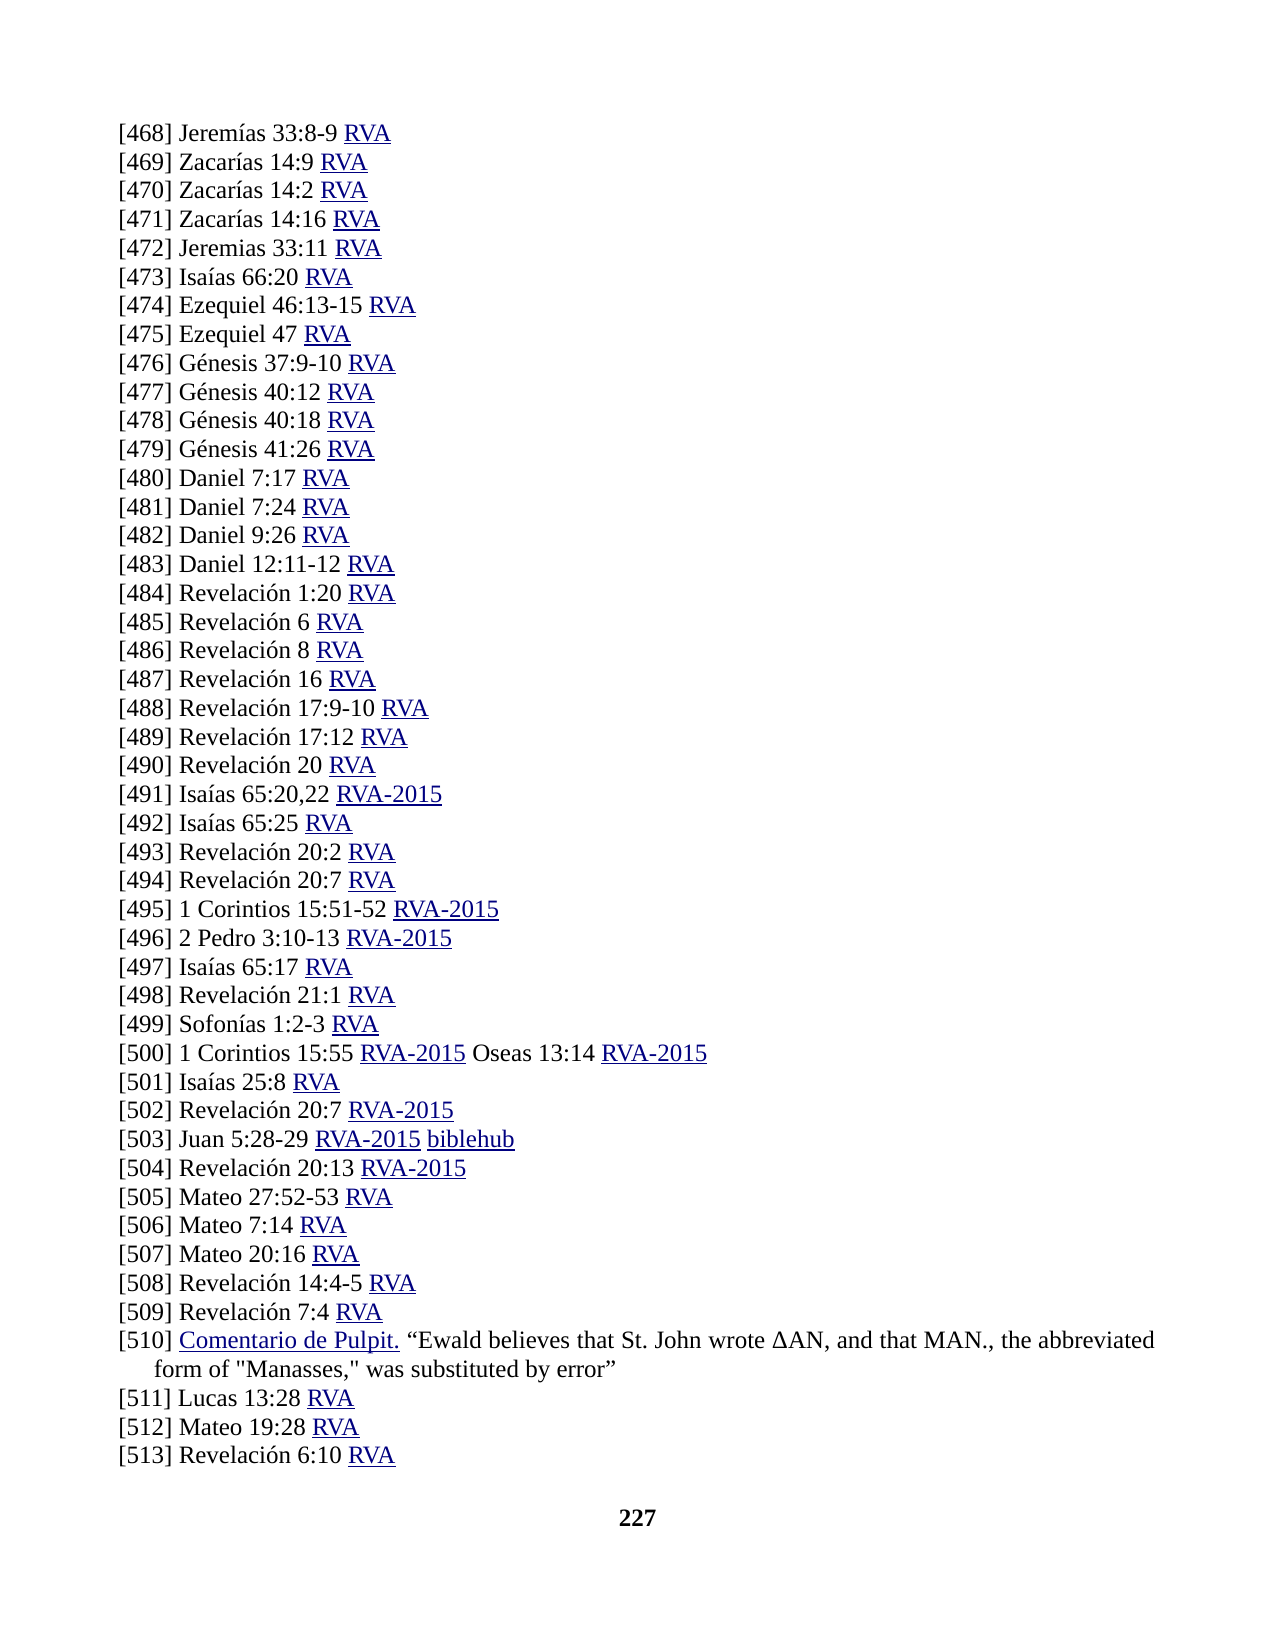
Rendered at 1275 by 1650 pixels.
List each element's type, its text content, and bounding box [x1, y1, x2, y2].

text Daniel 7:17 RVA [118, 463, 1157, 492]
text Zacarías 14:9 RVA [118, 147, 1157, 176]
text Zacarías 14:16 RVA [118, 204, 1157, 233]
text Isaías 65:25 RVA [118, 808, 1157, 837]
text Revelación 6:10 RVA [118, 1441, 1157, 1469]
text Génesis 40:18 RVA [118, 406, 1157, 434]
text Daniel 12:11-12 RVA [118, 549, 1157, 578]
text Revelación 21:1 RVA [118, 981, 1157, 1009]
text Revelación 7:4 RVA [118, 1297, 1157, 1326]
text Jeremías 33:8-9 RVA [118, 118, 1157, 147]
text Revelación 14:4-5 RVA [118, 1268, 1157, 1297]
text Revelación 20:2 RVA [118, 837, 1157, 866]
text Revelación 20:13 RVA-2015 [118, 1153, 1157, 1182]
text Mateo 27:52-53 RVA [118, 1182, 1157, 1211]
text Zacarías 14:2 RVA [118, 176, 1157, 204]
text Revelación 1:20 RVA [118, 578, 1157, 607]
text Revelación 20:7 RVA-2015 [118, 1096, 1157, 1124]
text Isaías 66:20 RVA [118, 262, 1157, 291]
text Isaías 65:20,22 RVA-2015 [118, 779, 1157, 808]
text Juan 5:28-29 RVA-2015 biblehub [118, 1124, 1157, 1153]
text Comentario de Pulpit. “Ewald believes that St. John wrote ΔΑΝ, and that MAN., the abbreviated form of "Manasses," was substituted by error” [118, 1326, 1157, 1383]
text 1 Corintios 15:55 RVA-2015 Oseas 13:14 RVA-2015 [118, 1038, 1157, 1067]
text Sofonías 1:2-3 RVA [118, 1009, 1157, 1038]
text Mateo 20:16 RVA [118, 1239, 1157, 1268]
text Revelación 16 RVA [118, 664, 1157, 693]
text Ezequiel 47 RVA [118, 319, 1157, 348]
text Lucas 13:28 RVA [118, 1383, 1157, 1412]
text Revelación 17:9-10 RVA [118, 693, 1157, 722]
text Revelación 17:12 RVA [118, 722, 1157, 751]
text Revelación 20:7 RVA [118, 866, 1157, 894]
text Daniel 7:24 RVA [118, 492, 1157, 521]
text Mateo 19:28 RVA [118, 1412, 1157, 1441]
text Revelación 20 RVA [118, 751, 1157, 779]
text 1 Corintios 15:51-52 RVA-2015 [118, 894, 1157, 923]
text Jeremias 33:11 RVA [118, 233, 1157, 262]
text 2 Pedro 3:10-13 RVA-2015 [118, 923, 1157, 952]
text Isaías 25:8 RVA [118, 1067, 1157, 1096]
text Mateo 7:14 RVA [118, 1211, 1157, 1239]
text Revelación 6 RVA [118, 607, 1157, 636]
text Génesis 40:12 RVA [118, 377, 1157, 406]
text Isaías 65:17 RVA [118, 952, 1157, 981]
text Revelación 8 RVA [118, 636, 1157, 664]
text Génesis 37:9-10 RVA [118, 348, 1157, 377]
text Ezequiel 46:13-15 RVA [118, 291, 1157, 319]
text Génesis 41:26 RVA [118, 434, 1157, 463]
text Daniel 9:26 RVA [118, 521, 1157, 549]
